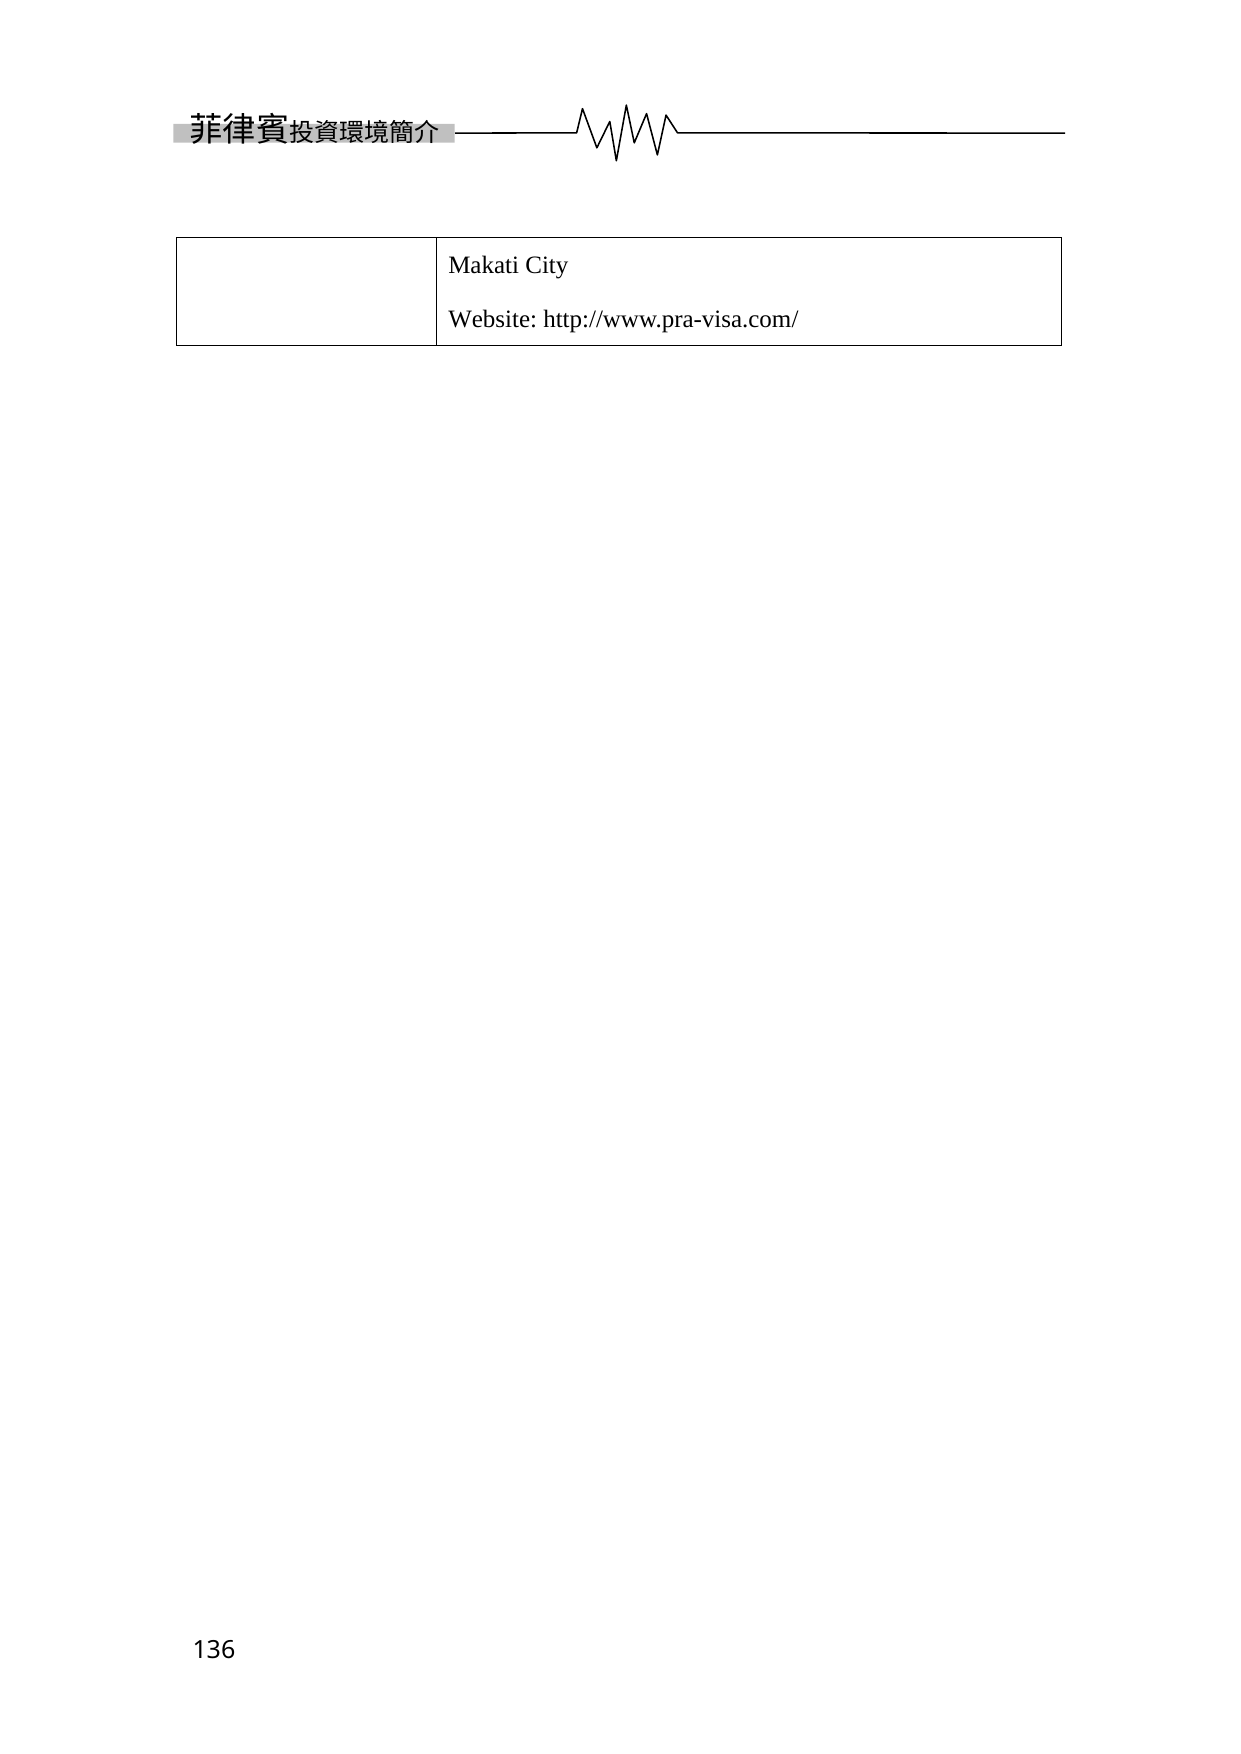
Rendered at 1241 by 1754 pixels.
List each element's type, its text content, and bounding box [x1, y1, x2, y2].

table_cell [177, 238, 436, 345]
table_cell Makati City Website: http://www.pra-visa.com/ [437, 238, 1061, 345]
